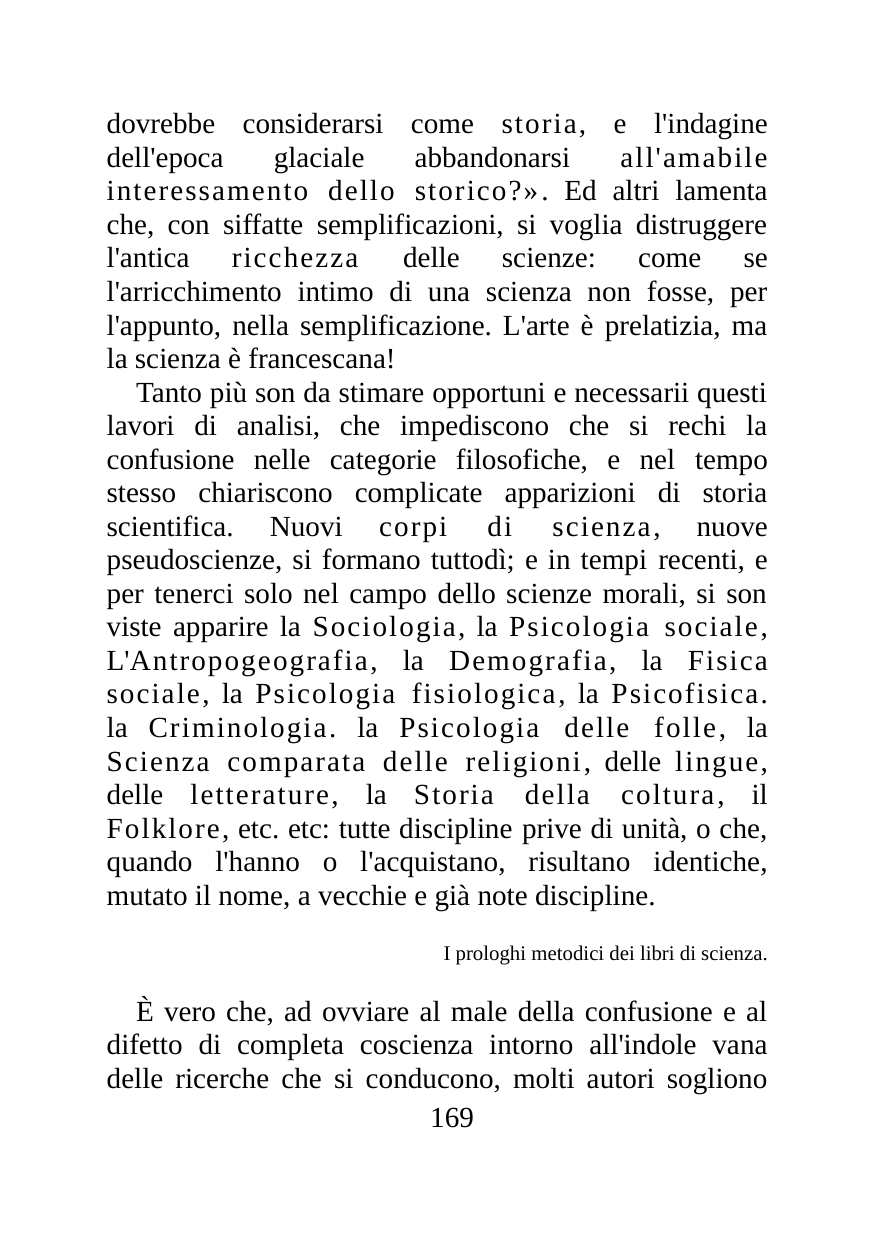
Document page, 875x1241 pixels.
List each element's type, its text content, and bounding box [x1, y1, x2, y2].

text È vero che, ad ovviare al male della confusione e al difetto di completa coscienza intorno all'indole vana delle ricerche che si conducono, molti autori sogliono [106, 994, 768, 1094]
text dovrebbe considerarsi come storia, e l'indagine dell'epoca glaciale abbandonarsi all'amabile interessamento dello storico?». Ed altri lamenta che, con siffatte semplificazioni, si voglia distruggere l'antica ricchezza delle scienze: come se l'arricchimento intimo di una scienza non fosse, per l'appunto, nella semplificazione. L'arte è prelatizia, ma la scienza è francescana! [106, 106, 768, 375]
text Tanto più son da stimare opportuni e necessarii questi lavori di analisi, che impediscono che si rechi la confusione nelle categorie filosofiche, e nel tempo stesso chiariscono complicate apparizioni di storia scientifica. Nuovi corpi di scienza, nuove pseudoscienze, si formano tuttodì; e in tempi recenti, e per tenerci solo nel campo dello scienze morali, si son viste apparire la Sociologia, la Psicologia sociale, L'Antropogeografia, la Demografia, la Fisica sociale, la Psicologia fisiologica, la Psicofisica. la Criminologia. la Psicologia delle folle, la Scienza comparata delle religioni, delle lingue, delle letterature, la Storia della coltura, il Folklore, etc. etc: tutte discipline prive di unità, o che, quando l'hanno o l'acquistano, risultano identiche, mutato il nome, a vecchie e già note discipline. [106, 375, 768, 911]
text I prologhi metodici dei libri di scienza. [106, 941, 768, 964]
